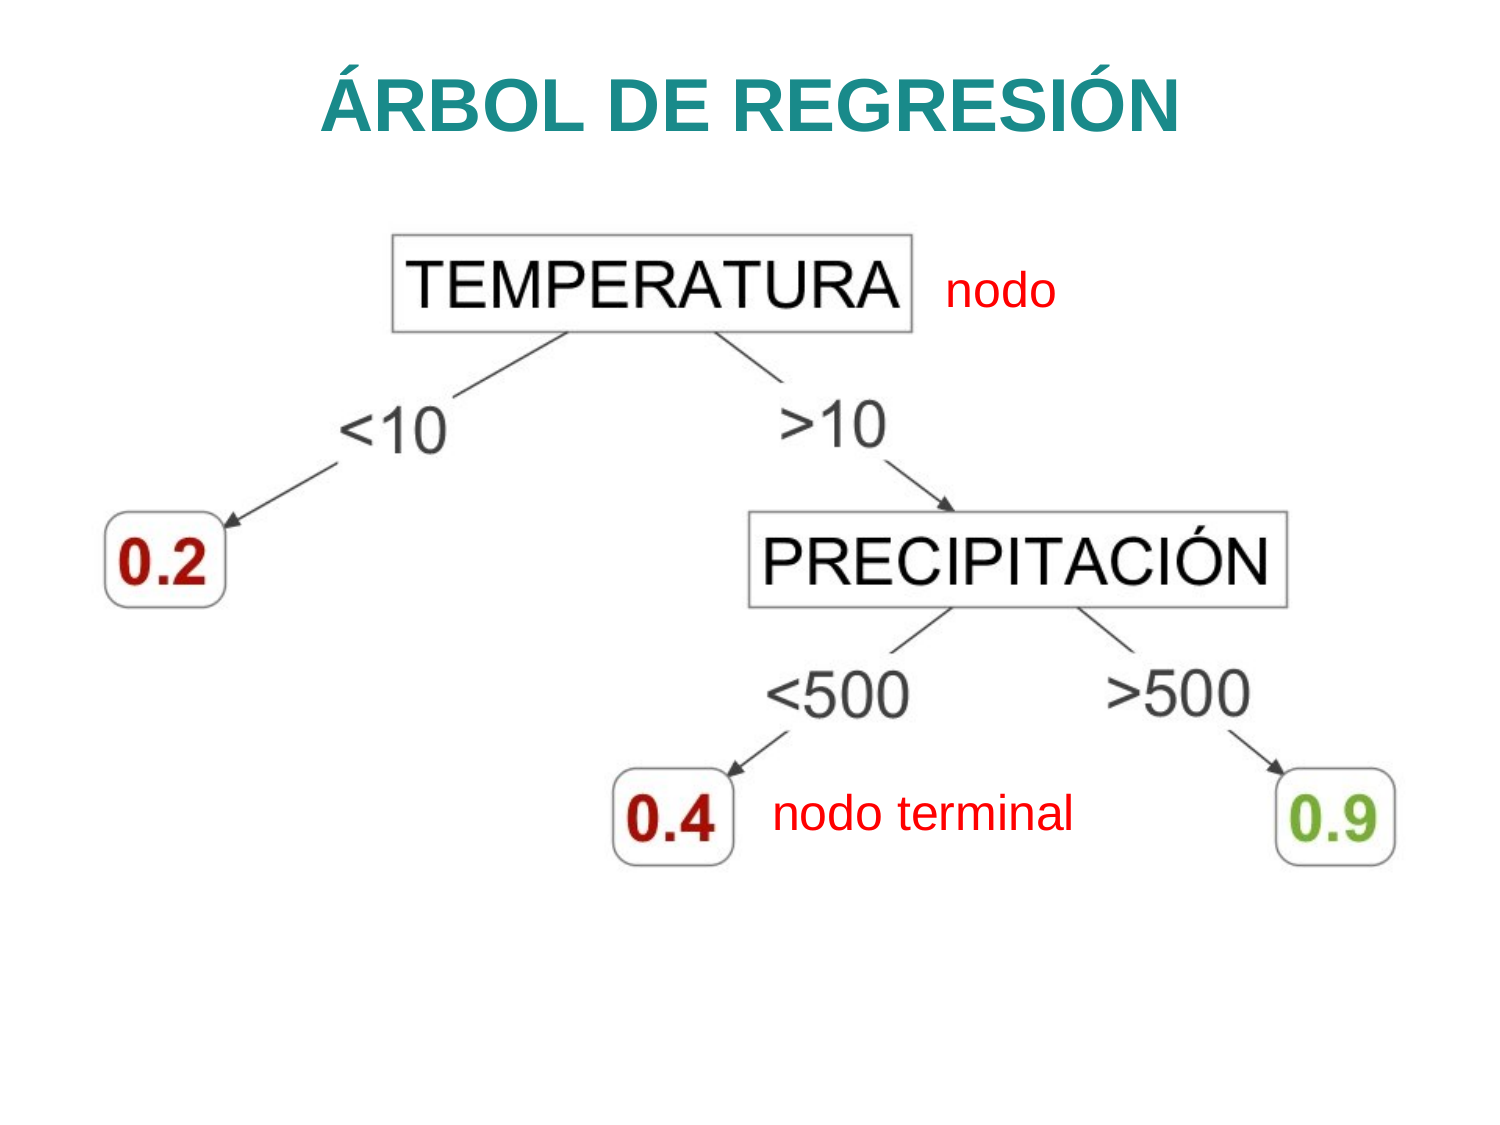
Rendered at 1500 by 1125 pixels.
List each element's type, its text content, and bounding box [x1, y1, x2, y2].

text_box nodo [931, 249, 1088, 325]
picture [67, 197, 1435, 904]
title ÁRBOL DE REGRESIÓN [41, 35, 1461, 176]
text_box nodo terminal [757, 772, 1122, 848]
